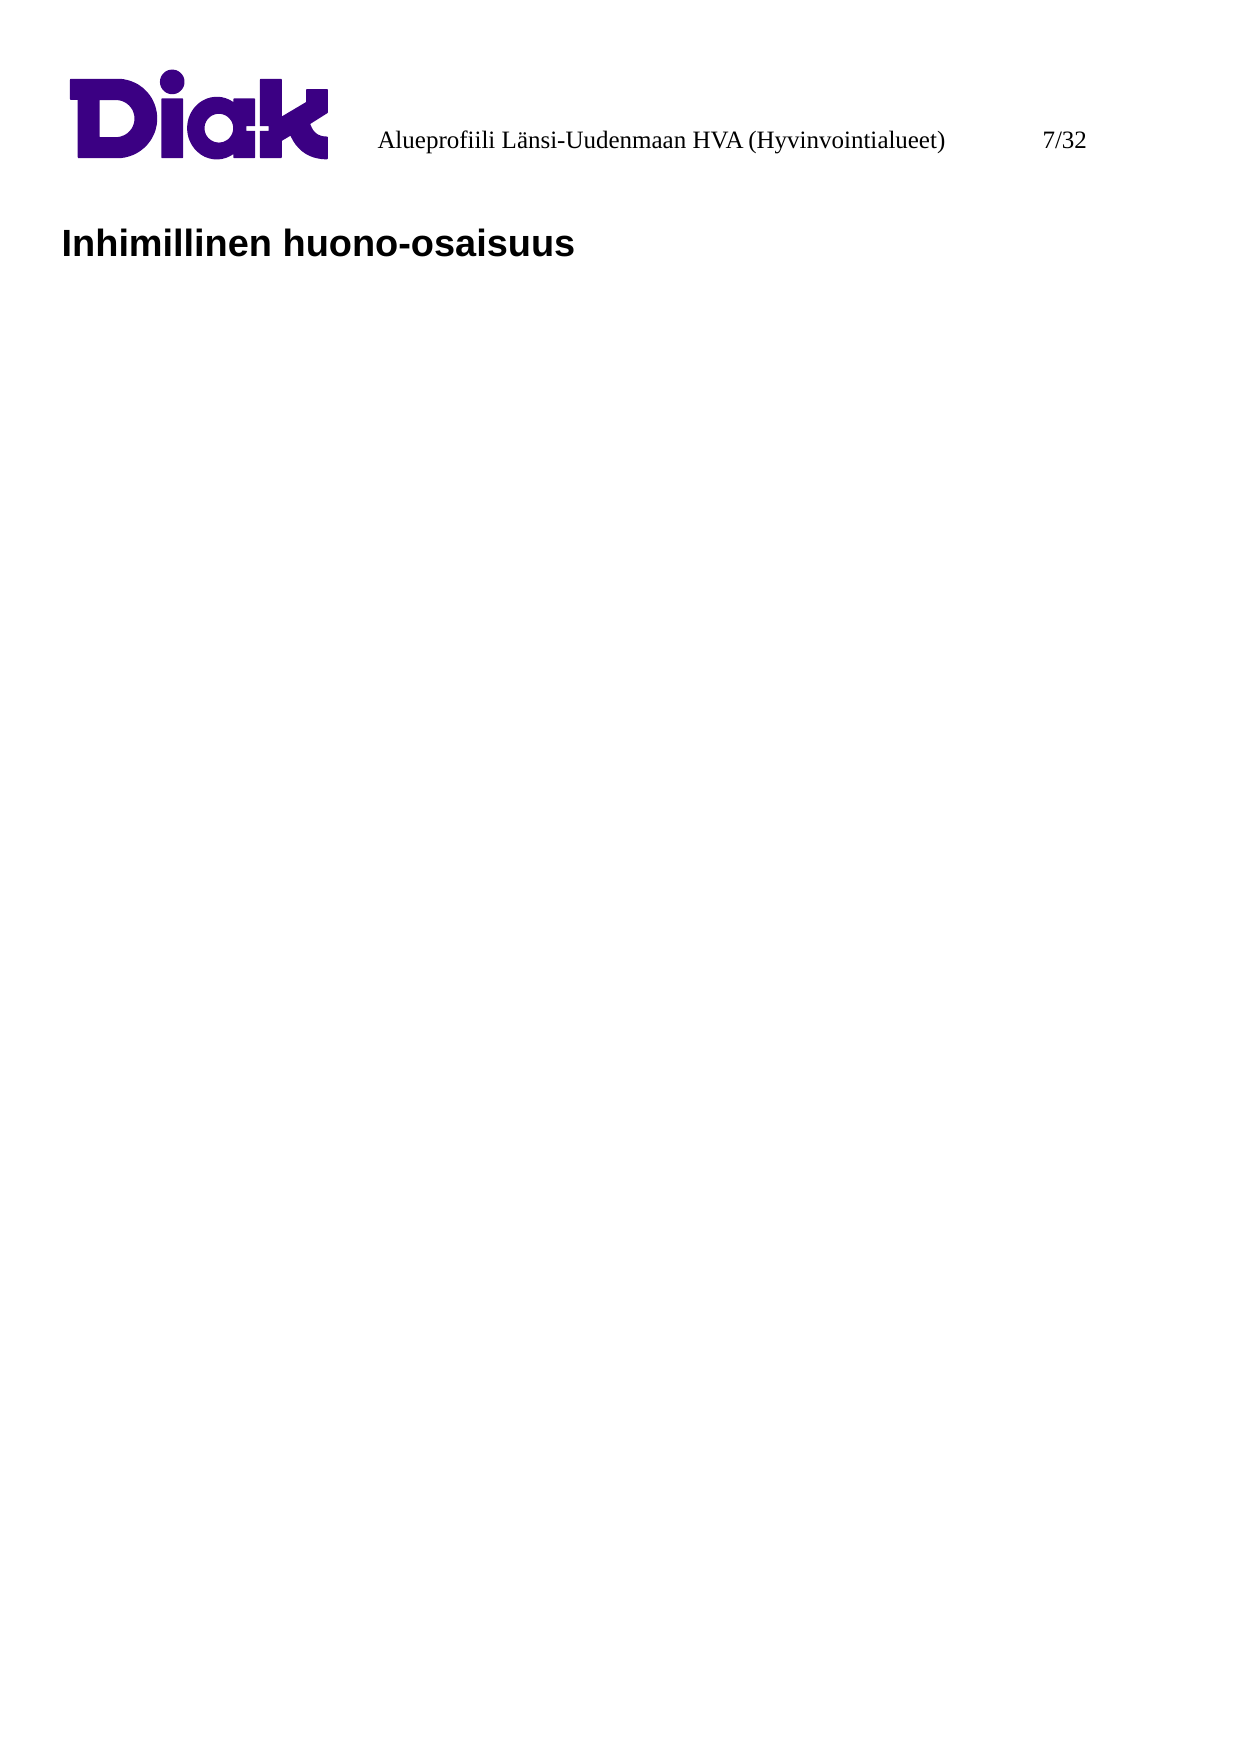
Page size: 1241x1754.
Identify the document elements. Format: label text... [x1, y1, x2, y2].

subtitle Inhimillinen huono-osaisuus [61, 221, 1179, 265]
